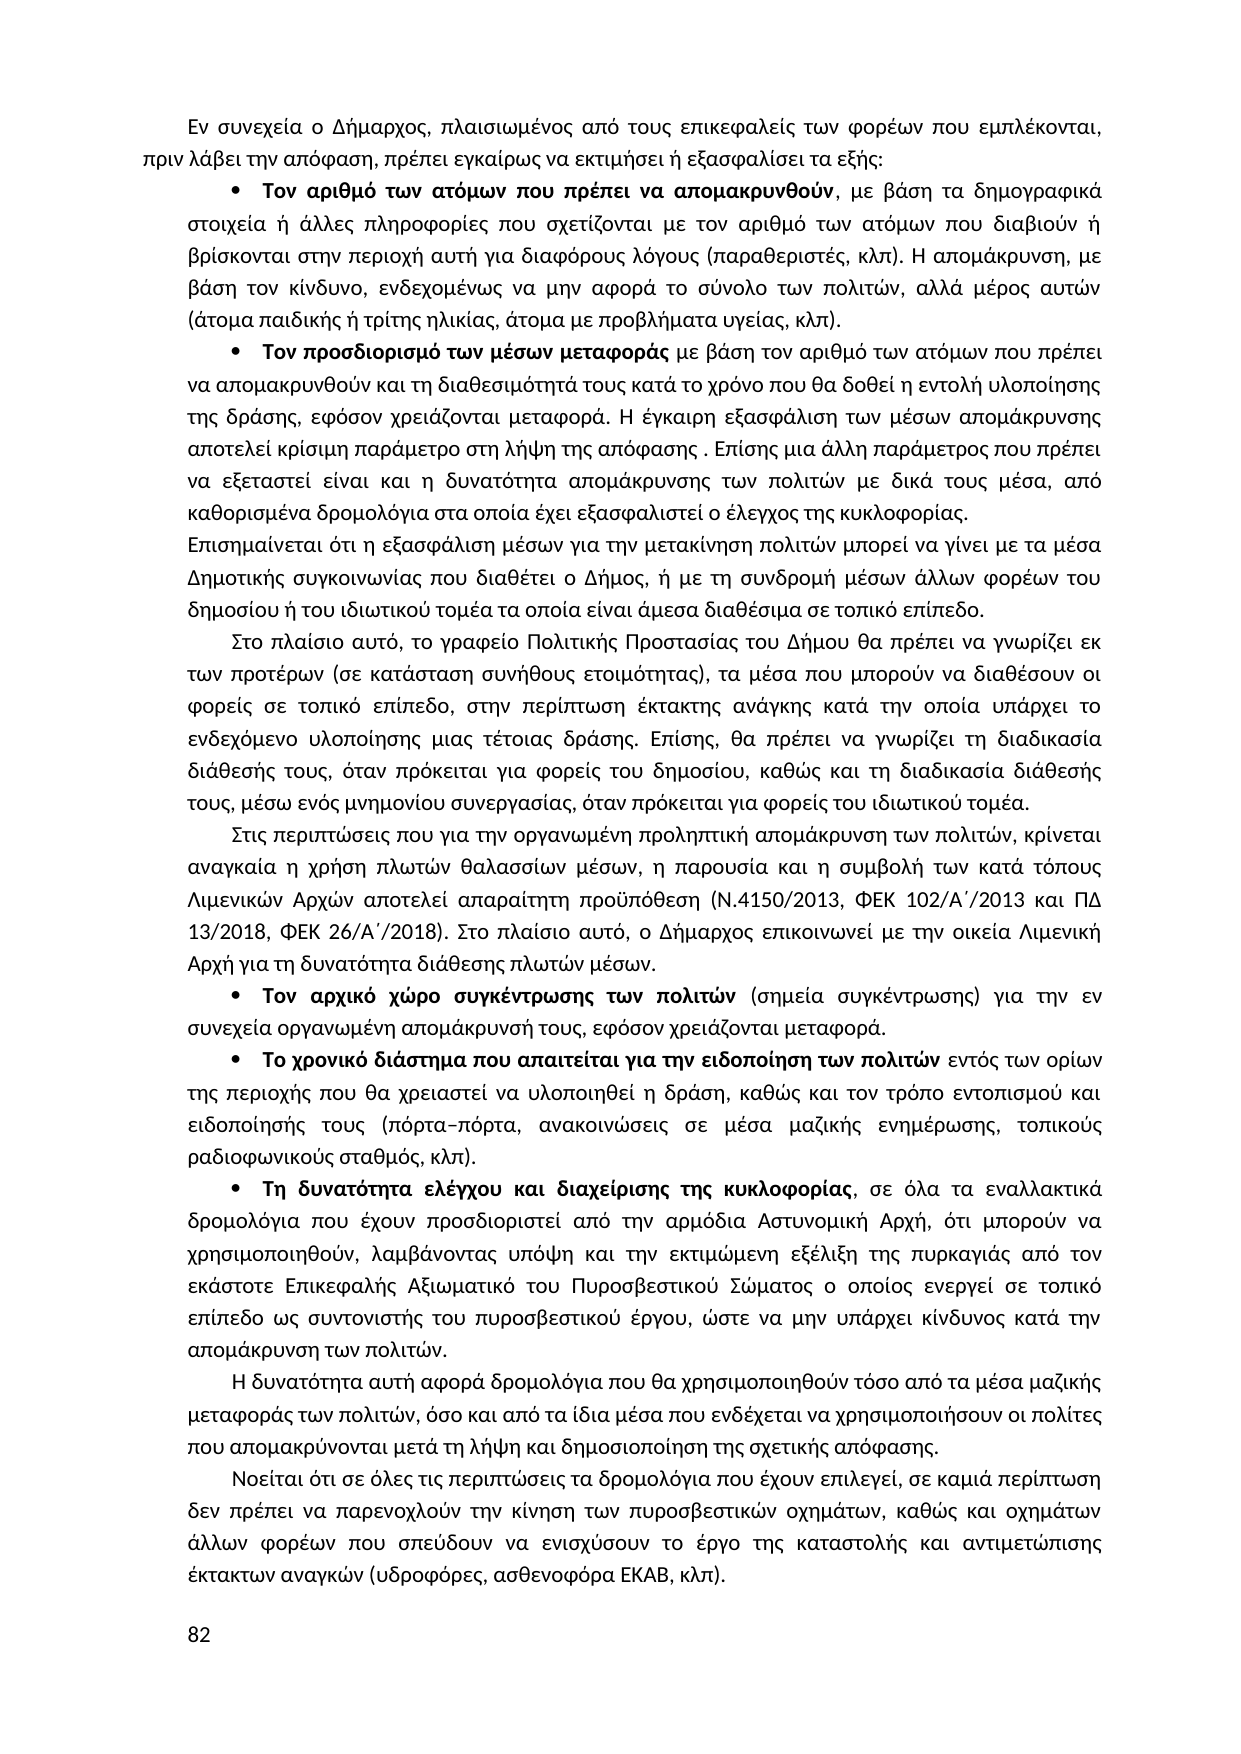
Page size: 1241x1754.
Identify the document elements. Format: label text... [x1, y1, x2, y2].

text Η δυνατότητα αυτή αφορά δρομολόγια που θα χρησιμοποιηθούν τόσο από τα μέσα μαζικής μεταφοράς των πολιτών, όσο και από τα ίδια μέσα που ενδέχεται να χρησιμοποιήσουν οι πολίτες που απομακρύνονται μετά τη λήψη και δημοσιοποίηση της σχετικής απόφασης. [187, 1367, 1103, 1460]
text Στο πλαίσιο αυτό, το γραφείο Πολιτικής Προστασίας του Δήμου θα πρέπει να γνωρίζει εκ των προτέρων (σε κατάσταση συνήθους ετοιμότητας), τα μέσα που μπορούν να διαθέσουν οι φορείς σε τοπικό επίπεδο, στην περίπτωση έκτακτης ανάγκης κατά την οποία υπάρχει το ενδεχόμενο υλοποίησης μιας τέτοιας δράσης. Επίσης, θα πρέπει να γνωρίζει τη διαδικασία διάθεσής τους, όταν πρόκειται για φορείς του δημοσίου, καθώς και τη διαδικασία διάθεσής τους, μέσω ενός μνημονίου συνεργασίας, όταν πρόκειται για φορείς του ιδιωτικού τομέα. [187, 627, 1103, 816]
list Το χρονικό διάστημα που απαιτείται για την ειδοποίηση των πολιτών εντός των ορίων της περιοχής που θα χρειαστεί να υλοποιηθεί η δράση, καθώς και τον τρόπο εντοπισμού και ειδοποίησής τους (πόρτα–πόρτα, ανακοινώσεις σε μέσα μαζικής ενημέρωσης, τοπικούς ραδιοφωνικούς σταθμός, κλπ). [187, 1046, 1103, 1170]
text Νοείται ότι σε όλες τις περιπτώσεις τα δρομολόγια που έχουν επιλεγεί, σε καμιά περίπτωση δεν πρέπει να παρενοχλούν την κίνηση των πυροσβεστικών οχημάτων, καθώς και οχημάτων άλλων φορέων που σπεύδουν να ενισχύσουν το έργο της καταστολής και αντιμετώπισης έκτακτων αναγκών (υδροφόρες, ασθενοφόρα ΕΚΑΒ, κλπ). [187, 1464, 1103, 1589]
list Τον αρχικό χώρο συγκέντρωσης των πολιτών (σημεία συγκέντρωσης) για την εν συνεχεία οργανωμένη απομάκρυνσή τους, εφόσον χρειάζονται μεταφορά. [187, 981, 1103, 1041]
list Τη δυνατότητα ελέγχου και διαχείρισης της κυκλοφορίας, σε όλα τα εναλλακτικά δρομολόγια που έχουν προσδιοριστεί από την αρμόδια Αστυνομική Αρχή, ότι μπορούν να χρησιμοποιηθούν, λαμβάνοντας υπόψη και την εκτιμώμενη εξέλιξη της πυρκαγιάς από τον εκάστοτε Επικεφαλής Αξιωματικό του Πυροσβεστικού Σώματος ο οποίος ενεργεί σε τοπικό επίπεδο ως συντονιστής του πυροσβεστικού έργου, ώστε να μην υπάρχει κίνδυνος κατά την απομάκρυνση των πολιτών. [187, 1174, 1103, 1363]
text Επισημαίνεται ότι η εξασφάλιση μέσων για την μετακίνηση πολιτών μπορεί να γίνει με τα μέσα Δημοτικής συγκοινωνίας που διαθέτει ο Δήμος, ή με τη συνδρομή μέσων άλλων φορέων του δημοσίου ή του ιδιωτικού τομέα τα οποία είναι άμεσα διαθέσιμα σε τοπικό επίπεδο. [187, 531, 1103, 623]
list Τον αριθμό των ατόμων που πρέπει να απομακρυνθούν, με βάση τα δημογραφικά στοιχεία ή άλλες πληροφορίες που σχετίζονται με τον αριθμό των ατόμων που διαβιούν ή βρίσκονται στην περιοχή αυτή για διαφόρους λόγους (παραθεριστές, κλπ). Η απομάκρυνση, με βάση τον κίνδυνο, ενδεχομένως να μην αφορά το σύνολο των πολιτών, αλλά μέρος αυτών (άτομα παιδικής ή τρίτης ηλικίας, άτομα με προβλήματα υγείας, κλπ). [187, 177, 1103, 333]
text Στις περιπτώσεις που για την οργανωμένη προληπτική απομάκρυνση των πολιτών, κρίνεται αναγκαία η χρήση πλωτών θαλασσίων μέσων, η παρουσία και η συμβολή των κατά τόπους Λιμενικών Αρχών αποτελεί απαραίτητη προϋπόθεση (Ν.4150/2013, ΦΕΚ 102/Α΄/2013 και ΠΔ 13/2018, ΦΕΚ 26/Α΄/2018). Στο πλαίσιο αυτό, ο Δήμαρχος επικοινωνεί με την οικεία Λιμενική Αρχή για τη δυνατότητα διάθεσης πλωτών μέσων. [187, 820, 1103, 977]
text Εν συνεχεία ο Δήμαρχος, πλαισιωμένος από τους επικεφαλείς των φορέων που εμπλέκονται, πριν λάβει την απόφαση, πρέπει εγκαίρως να εκτιμήσει ή εξασφαλίσει τα εξής: [143, 112, 1103, 172]
list Τον προσδιορισμό των μέσων μεταφοράς με βάση τον αριθμό των ατόμων που πρέπει να απομακρυνθούν και τη διαθεσιμότητά τους κατά το χρόνο που θα δοθεί η εντολή υλοποίησης της δράσης, εφόσον χρειάζονται μεταφορά. Η έγκαιρη εξασφάλιση των μέσων απομάκρυνσης αποτελεί κρίσιμη παράμετρο στη λήψη της απόφασης . Επίσης μια άλλη παράμετρος που πρέπει να εξεταστεί είναι και η δυνατότητα απομάκρυνσης των πολιτών με δικά τους μέσα, από καθορισμένα δρομολόγια στα οποία έχει εξασφαλιστεί ο έλεγχος της κυκλοφορίας. [187, 337, 1103, 526]
